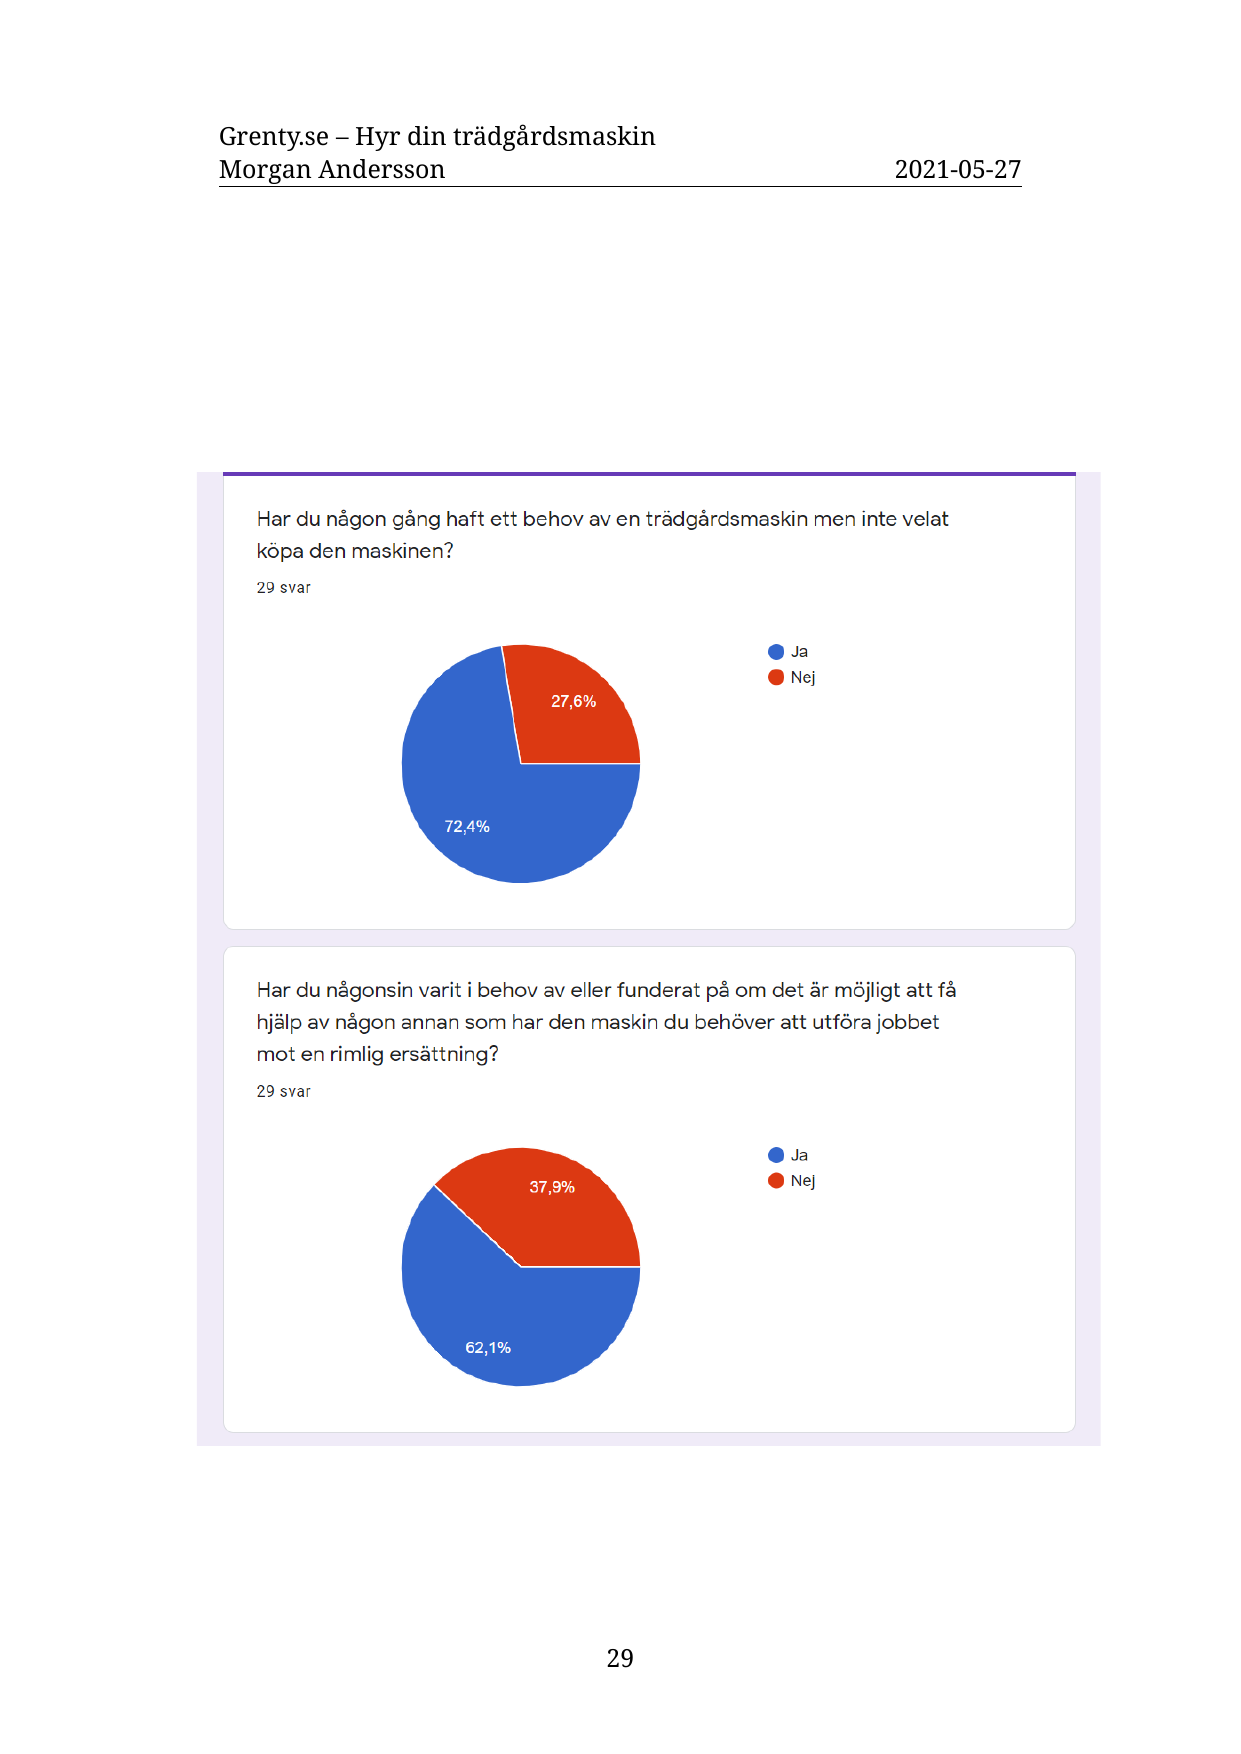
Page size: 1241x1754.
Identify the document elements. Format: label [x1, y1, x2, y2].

picture [196, 472, 1101, 1446]
